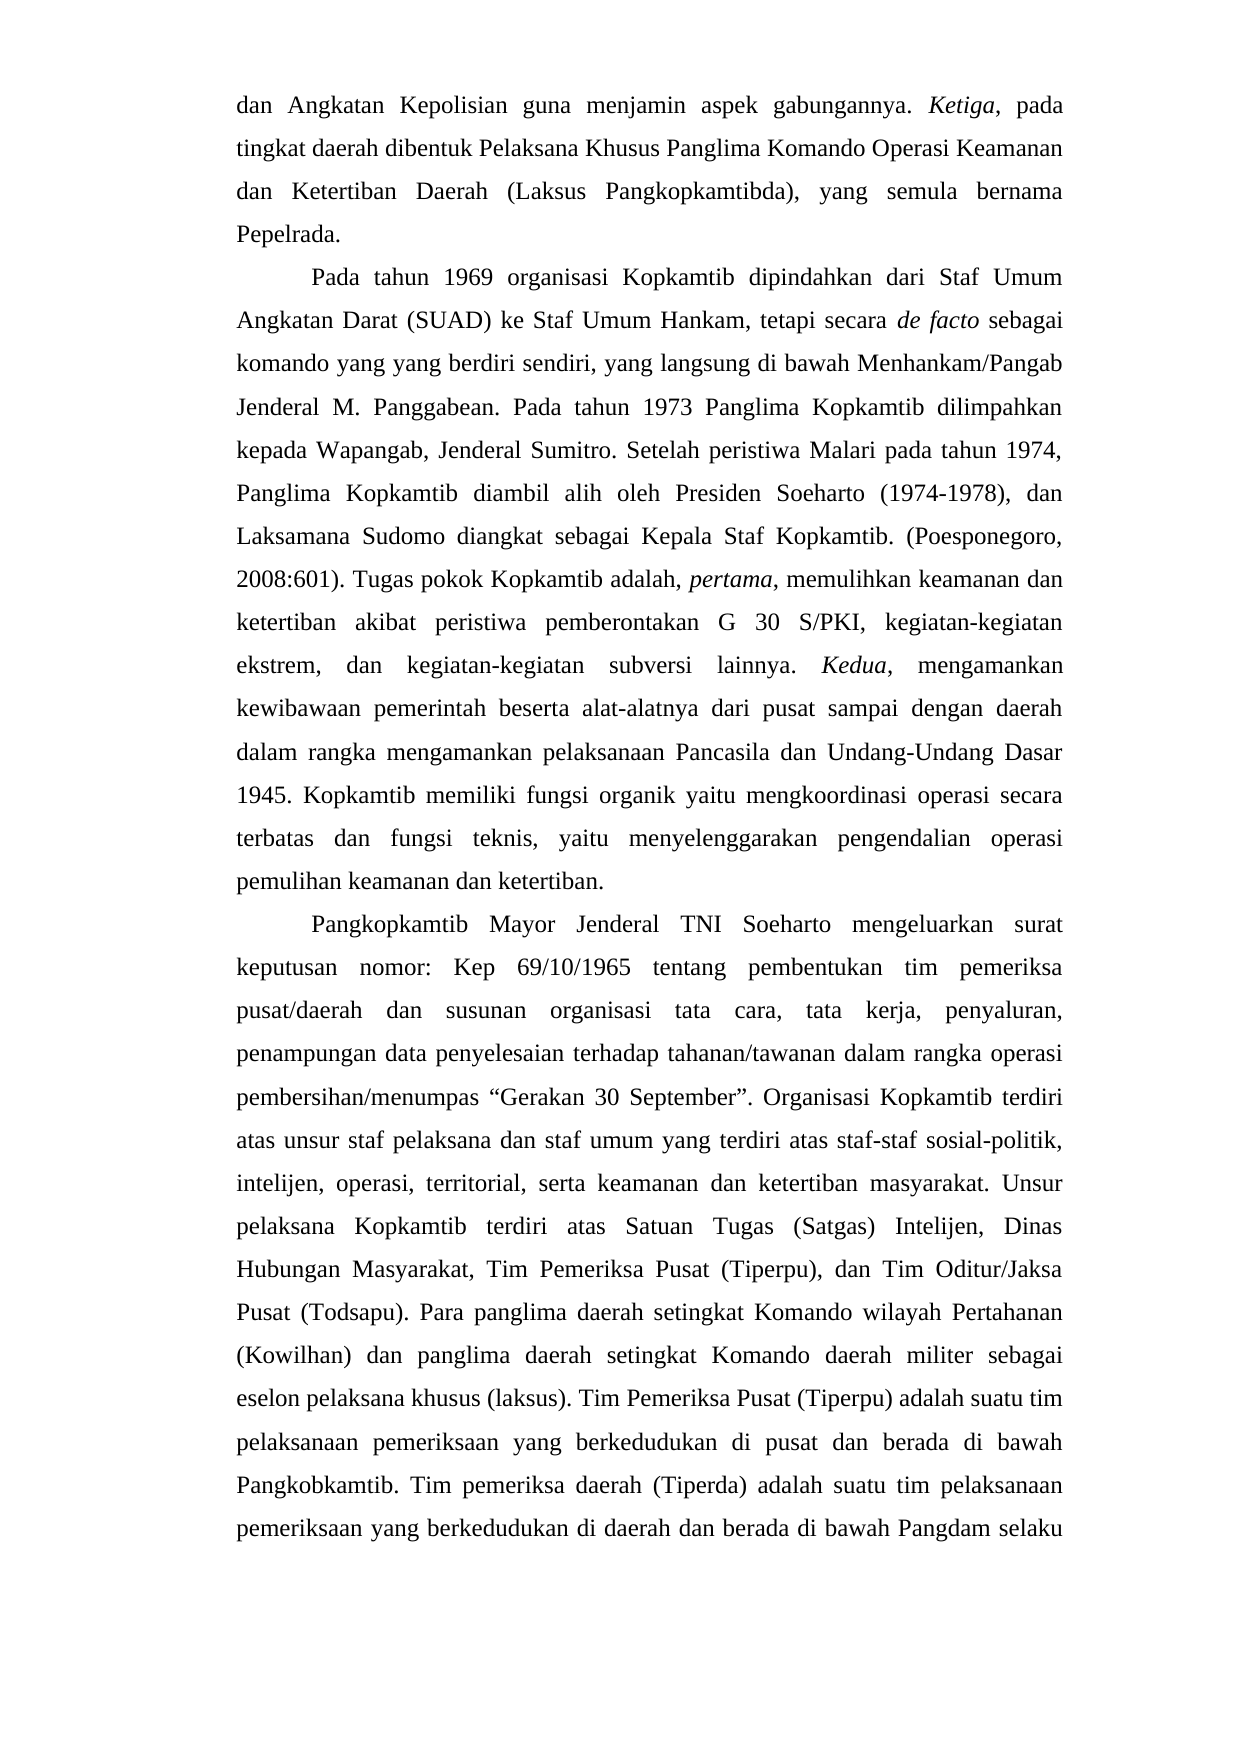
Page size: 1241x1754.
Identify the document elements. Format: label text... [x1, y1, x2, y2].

text dan Angkatan Kepolisian guna menjamin aspek gabungannya. Ketiga, pada tingkat daerah dibentuk Pelaksana Khusus Panglima Komando Operasi Keamanan dan Ketertiban Daerah (Laksus Pangkopkamtibda), yang semula bernama Pepelrada. [236, 90, 1063, 248]
text Pada tahun 1969 organisasi Kopkamtib dipindahkan dari Staf Umum Angkatan Darat (SUAD) ke Staf Umum Hankam, tetapi secara de facto sebagai komando yang yang berdiri sendiri, yang langsung di bawah Menhankam/Pangab Jenderal M. Panggabean. Pada tahun 1973 Panglima Kopkamtib dilimpahkan kepada Wapangab, Jenderal Sumitro. Setelah peristiwa Malari pada tahun 1974, Panglima Kopkamtib diambil alih oleh Presiden Soeharto (1974-1978), dan Laksamana Sudomo diangkat sebagai Kepala Staf Kopkamtib. (Poesponegoro, 2008:601). Tugas pokok Kopkamtib adalah, pertama, memulihkan keamanan dan ketertiban akibat peristiwa pemberontakan G 30 S/PKI, kegiatan-kegiatan ekstrem, dan kegiatan-kegiatan subversi lainnya. Kedua, mengamankan kewibawaan pemerintah beserta alat-alatnya dari pusat sampai dengan daerah dalam rangka mengamankan pelaksanaan Pancasila dan Undang-Undang Dasar 1945. Kopkamtib memiliki fungsi organik yaitu mengkoordinasi operasi secara terbatas dan fungsi teknis, yaitu menyelenggarakan pengendalian operasi pemulihan keamanan dan ketertiban. [236, 262, 1063, 895]
text Pangkopkamtib Mayor Jenderal TNI Soeharto mengeluarkan surat keputusan nomor: Kep 69/10/1965 tentang pembentukan tim pemeriksa pusat/daerah dan susunan organisasi tata cara, tata kerja, penyaluran, penampungan data penyelesaian terhadap tahanan/tawanan dalam rangka operasi pembersihan/menumpas “Gerakan 30 September”. Organisasi Kopkamtib terdiri atas unsur staf pelaksana dan staf umum yang terdiri atas staf-staf sosial-politik, intelijen, operasi, territorial, serta keamanan dan ketertiban masyarakat. Unsur pelaksana Kopkamtib terdiri atas Satuan Tugas (Satgas) Intelijen, Dinas Hubungan Masyarakat, Tim Pemeriksa Pusat (Tiperpu), dan Tim Oditur/Jaksa Pusat (Todsapu). Para panglima daerah setingkat Komando wilayah Pertahanan (Kowilhan) dan panglima daerah setingkat Komando daerah militer sebagai eselon pelaksana khusus (laksus). Tim Pemeriksa Pusat (Tiperpu) adalah suatu tim pelaksanaan pemeriksaan yang berkedudukan di pusat dan berada di bawah Pangkobkamtib. Tim pemeriksa daerah (Tiperda) adalah suatu tim pelaksanaan pemeriksaan yang berkedudukan di daerah dan berada di bawah Pangdam selaku [236, 909, 1063, 1542]
